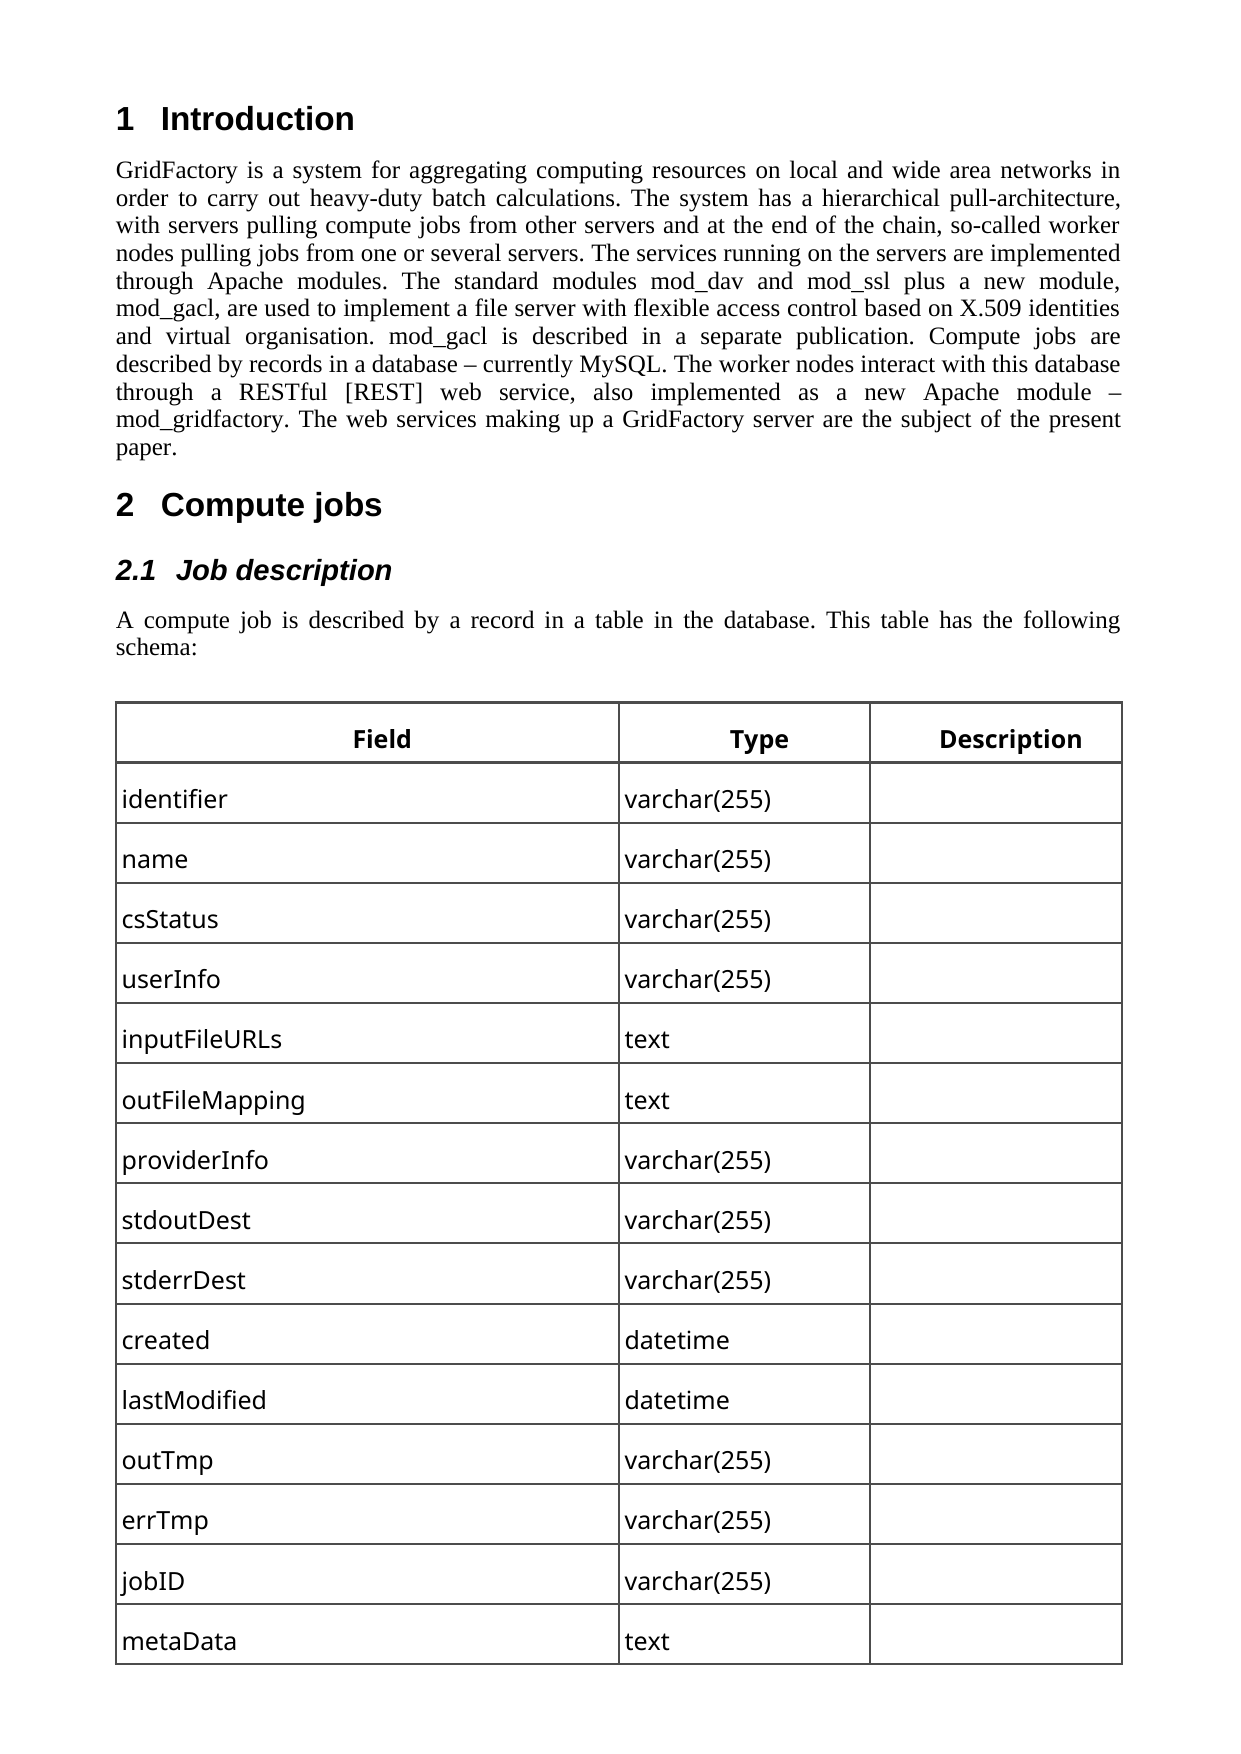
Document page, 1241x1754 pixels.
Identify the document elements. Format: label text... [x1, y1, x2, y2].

table_cell providerInfo [117, 1124, 618, 1182]
table_cell datetime [620, 1305, 869, 1362]
table_cell varchar(255) [620, 1425, 869, 1483]
table_cell [871, 824, 1121, 882]
table_cell varchar(255) [620, 824, 869, 882]
text A compute job is described by a record in a table in the database. This table has the following schema: [116, 606, 1122, 661]
table_cell text [620, 1064, 869, 1122]
table_cell inputFileURLs [117, 1004, 618, 1062]
table_cell [871, 1545, 1121, 1603]
table_cell varchar(255) [620, 1545, 869, 1603]
table_cell outTmp [117, 1425, 618, 1483]
table_cell [871, 1485, 1121, 1543]
table_header Description [871, 704, 1121, 761]
subtitle Job description [116, 554, 1122, 587]
text GridFactory is a system for aggregating computing resources on local and wide area networks in order to carry out heavy-duty batch calculations. The system has a hierarchical pull-architecture, with servers pulling compute jobs from other servers and at the end of the chain, so-called worker nodes pulling jobs from one or several servers. The services running on the servers are implemented through Apache modules. The standard modules mod_dav and mod_ssl plus a new module, mod_gacl, are used to implement a file server with flexible access control based on X.509 identities and virtual organisation. mod_gacl is described in a separate publication. Compute jobs are described by records in a database – currently MySQL. The worker nodes interact with this database through a RESTful [REST] web service, also implemented as a new Apache module – mod_gridfactory. The web services making up a GridFactory server are the subject of the present paper. [116, 156, 1122, 461]
table_cell varchar(255) [620, 884, 869, 942]
table_cell text [620, 1004, 869, 1062]
table_cell userInfo [117, 944, 618, 1002]
table_cell csStatus [117, 884, 618, 942]
subtitle Introduction [116, 100, 1122, 137]
subtitle Compute jobs [116, 486, 1122, 523]
table_cell identifier [117, 764, 618, 822]
table_cell varchar(255) [620, 1124, 869, 1182]
table_cell varchar(255) [620, 764, 869, 822]
table_cell [871, 1064, 1121, 1122]
table_cell [871, 1124, 1121, 1182]
table_cell datetime [620, 1365, 869, 1423]
table_cell [871, 764, 1121, 822]
table_cell [871, 884, 1121, 942]
table_header Field [117, 704, 618, 761]
table_cell [871, 1305, 1121, 1362]
table_cell varchar(255) [620, 1485, 869, 1543]
table_cell created [117, 1305, 618, 1362]
table_cell varchar(255) [620, 944, 869, 1002]
table_cell [871, 944, 1121, 1002]
table_cell varchar(255) [620, 1244, 869, 1302]
table_cell text [620, 1605, 869, 1663]
table_cell lastModified [117, 1365, 618, 1423]
table_cell [871, 1605, 1121, 1663]
table_cell jobID [117, 1545, 618, 1603]
table_cell [871, 1184, 1121, 1242]
table_cell [871, 1425, 1121, 1483]
table_cell name [117, 824, 618, 882]
table_cell [871, 1244, 1121, 1302]
table_cell metaData [117, 1605, 618, 1663]
table_cell outFileMapping [117, 1064, 618, 1122]
table_header Type [620, 704, 869, 761]
table_cell stderrDest [117, 1244, 618, 1302]
table_cell varchar(255) [620, 1184, 869, 1242]
table_cell [871, 1365, 1121, 1423]
table_cell stdoutDest [117, 1184, 618, 1242]
table_cell errTmp [117, 1485, 618, 1543]
table_cell [871, 1004, 1121, 1062]
